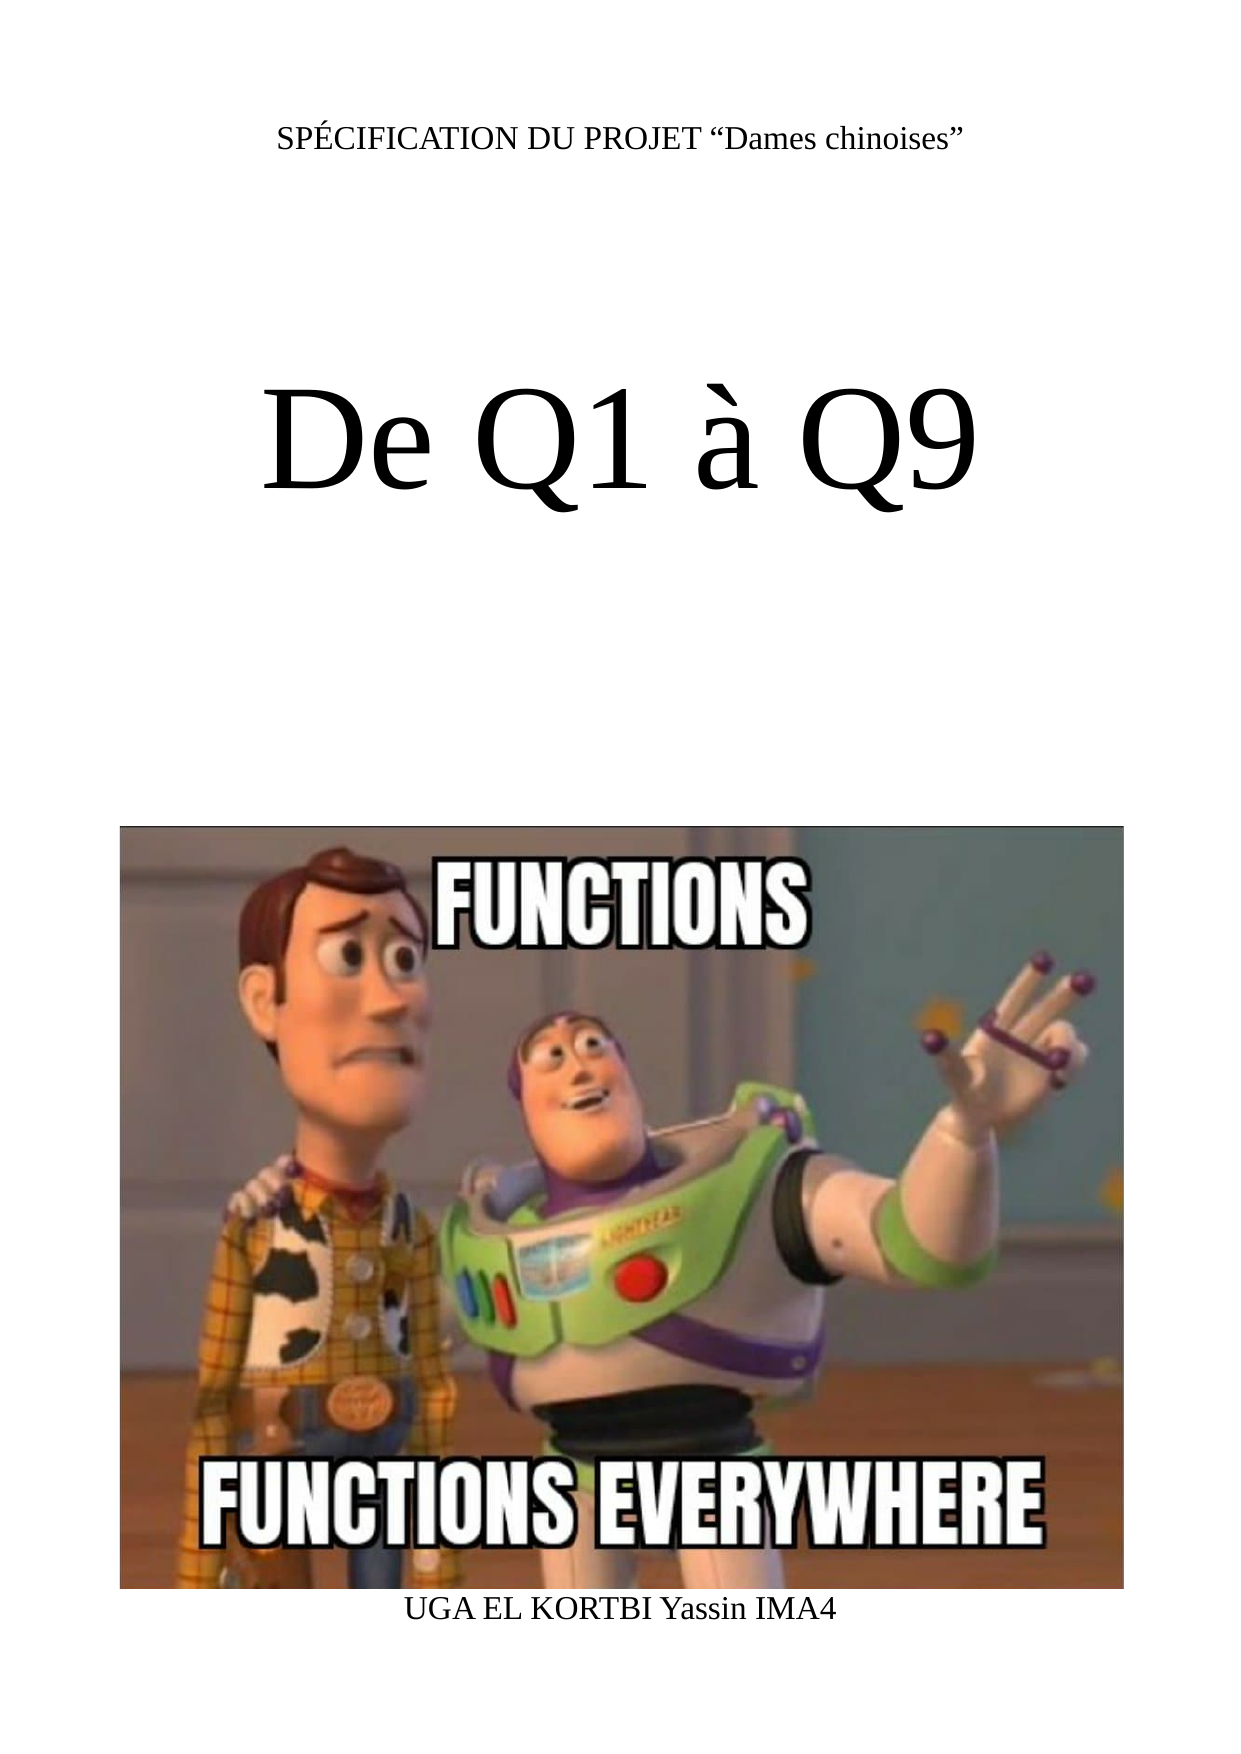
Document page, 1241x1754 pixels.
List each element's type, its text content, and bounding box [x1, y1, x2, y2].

picture [119, 826, 1124, 1589]
text De Q1 à Q9 [118, 348, 1122, 521]
text UGA EL KORTBI Yassin IMA4 [118, 818, 1122, 1627]
text SPÉCIFICATION DU PROJET “Dames chinoises” [118, 118, 1122, 156]
